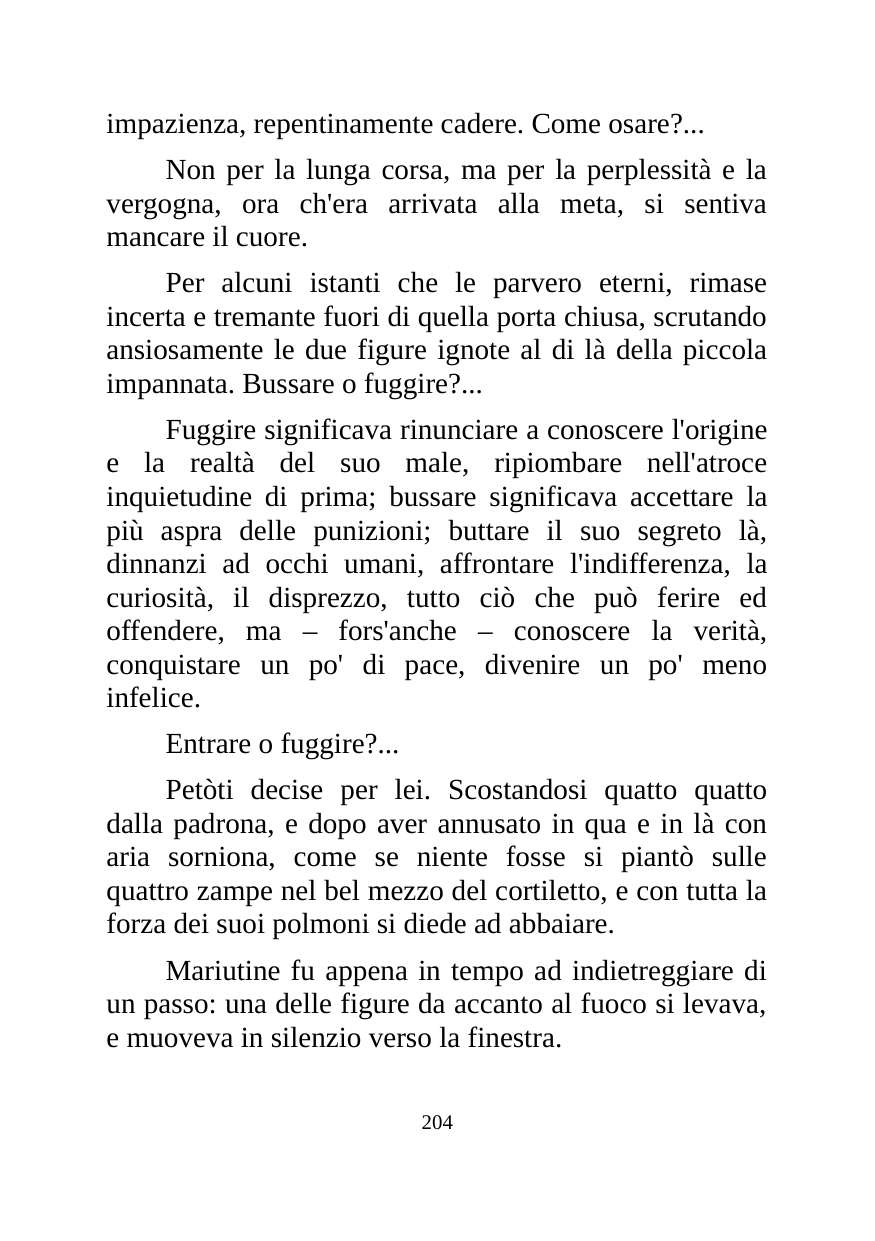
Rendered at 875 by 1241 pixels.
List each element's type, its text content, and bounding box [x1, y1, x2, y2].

text Per alcuni istanti che le parvero eterni, rimase incerta e tremante fuori di quella porta chiusa, scrutando ansiosamente le due figure ignote al di là della piccola impannata. Bussare o fuggire?... [106, 265, 768, 399]
text Entrare o fuggire?... [106, 726, 768, 760]
text Petòti decise per lei. Scostandosi quatto quatto dalla padrona, e dopo aver annusato in qua e in là con aria sorniona, come se niente fosse si piantò sulle quattro zampe nel bel mezzo del cortiletto, e con tutta la forza dei suoi polmoni si diede ad abbaiare. [106, 772, 768, 940]
text Mariutine fu appena in tempo ad indietreggiare di un passo: una delle figure da accanto al fuoco si levava, e muoveva in silenzio verso la finestra. [106, 953, 768, 1053]
text Non per la lunga corsa, ma per la perplessità e la vergogna, ora ch'era arrivata alla meta, si sentiva mancare il cuore. [106, 152, 768, 253]
text Fuggire significava rinunciare a conoscere l'origine e la realtà del suo male, ripiombare nell'atroce inquietudine di prima; bussare significava accettare la più aspra delle punizioni; buttare il suo segreto là, dinnanzi ad occhi umani, affrontare l'indifferenza, la curiosità, il disprezzo, tutto ciò che può ferire ed offendere, ma – fors'anche – conoscere la verità, conquistare un po' di pace, divenire un po' meno infelice. [106, 412, 768, 714]
text impazienza, repentinamente cadere. Come osare?... [106, 106, 768, 140]
